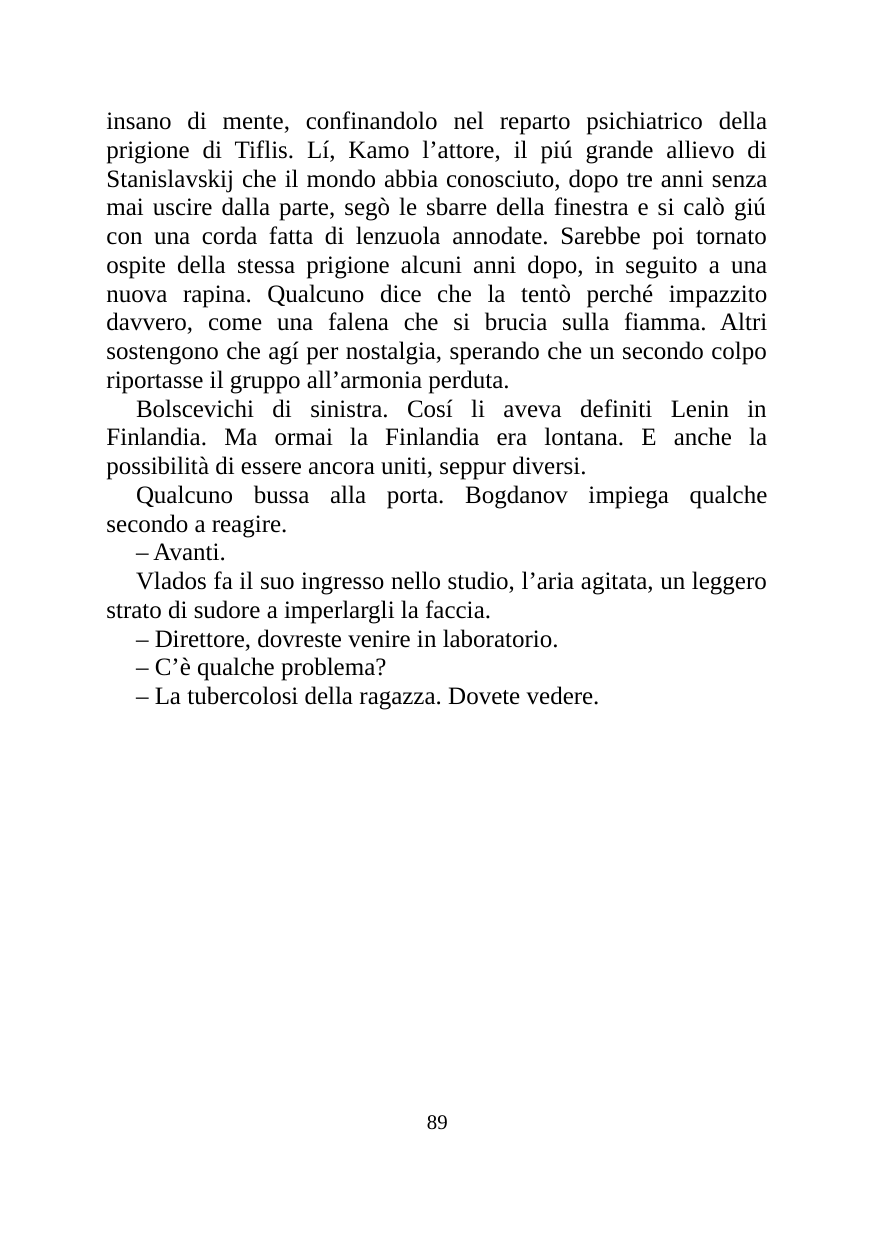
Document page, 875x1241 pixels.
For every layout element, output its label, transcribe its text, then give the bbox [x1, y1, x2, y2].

text Qualcuno bussa alla porta. Bogdanov impiega qualche secondo a reagire. [106, 480, 768, 537]
text – Direttore, dovreste venire in laboratorio. [106, 624, 768, 652]
text Bolscevichi di sinistra. Cosí li aveva definiti Lenin in Finlandia. Ma ormai la Finlandia era lontana. E anche la possibilità di essere ancora uniti, seppur diversi. [106, 394, 768, 480]
text Vlados fa il suo ingresso nello studio, l’aria agitata, un leggero strato di sudore a imperlargli la faccia. [106, 566, 768, 624]
text – La tubercolosi della ragazza. Dovete vedere. [106, 681, 768, 710]
text insano di mente, confinandolo nel reparto psichiatrico della prigione di Tiflis. Lí, Kamo l’attore, il piú grande allievo di Stanislavskij che il mondo abbia conosciuto, dopo tre anni senza mai uscire dalla parte, segò le sbarre della finestra e si calò giú con una corda fatta di lenzuola annodate. Sarebbe poi tornato ospite della stessa prigione alcuni anni dopo, in seguito a una nuova rapina. Qualcuno dice che la tentò perché impazzito davvero, come una falena che si brucia sulla fiamma. Altri sostengono che agí per nostalgia, sperando che un secondo colpo riportasse il gruppo all’armonia perduta. [106, 106, 768, 394]
text – Avanti. [106, 537, 768, 566]
text – C’è qualche problema? [106, 652, 768, 681]
